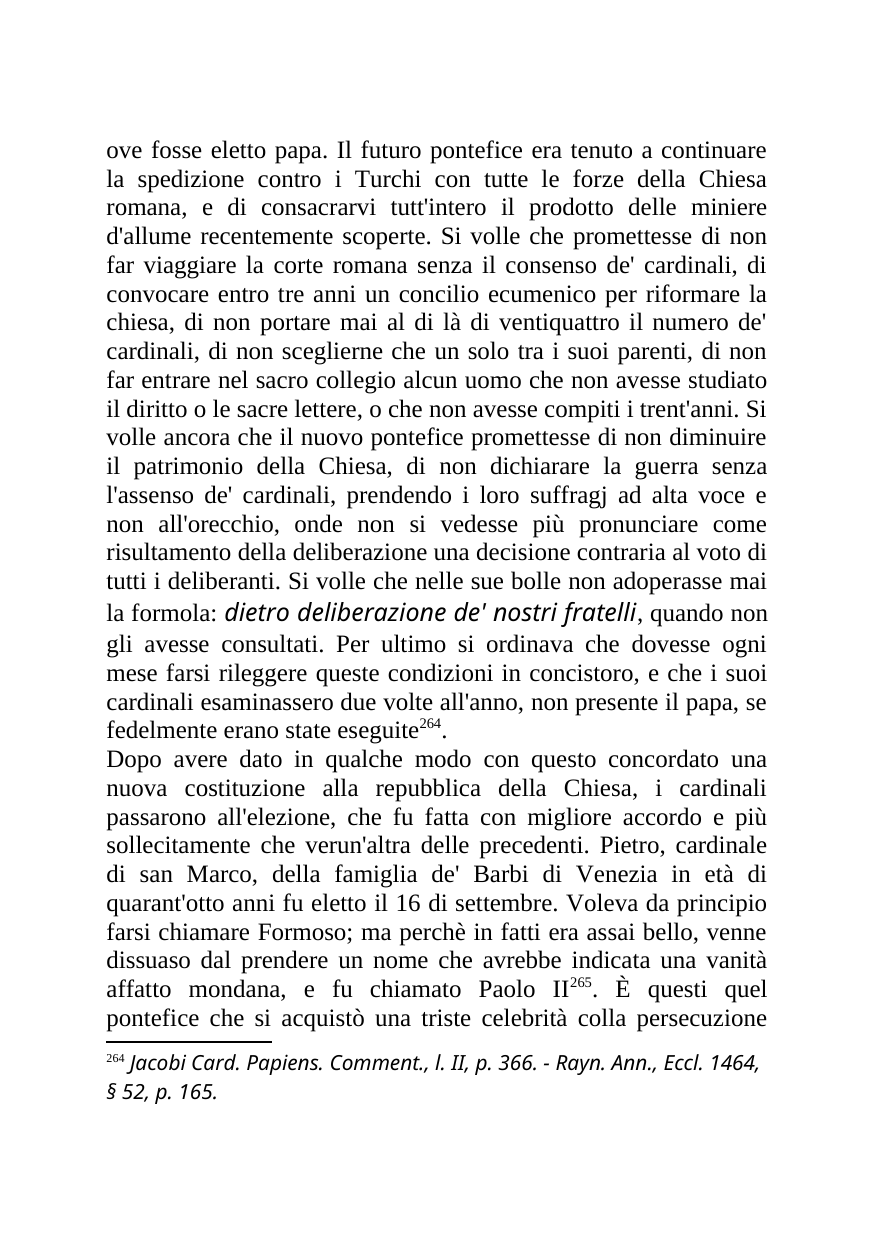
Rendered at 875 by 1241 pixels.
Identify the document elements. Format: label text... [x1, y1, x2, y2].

text Dopo avere dato in qualche modo con questo concordato una nuova costituzione alla repubblica della Chiesa, i cardinali passarono all'elezione, che fu fatta con migliore accordo e più sollecitamente che verun'altra delle precedenti. Pietro, cardinale di san Marco, della famiglia de' Barbi di Venezia in età di quarant'otto anni fu eletto il 16 di settembre. Voleva da principio farsi chiamare Formoso; ma perchè in fatti era assai bello, venne dissuaso dal prendere un nome che avrebbe indicata una vanità affatto mondana, e fu chiamato Paolo II. È questi quel pontefice che si acquistò una triste celebrità colla persecuzione [106, 744, 768, 1032]
text ove fosse eletto papa. Il futuro pontefice era tenuto a continuare la spedizione contro i Turchi con tutte le forze della Chiesa romana, e di consacrarvi tutt'intero il prodotto delle miniere d'allume recentemente scoperte. Si volle che promettesse di non far viaggiare la corte romana senza il consenso de' cardinali, di convocare entro tre anni un concilio ecumenico per riformare la chiesa, di non portare mai al di là di ventiquattro il numero de' cardinali, di non sceglierne che un solo tra i suoi parenti, di non far entrare nel sacro collegio alcun uomo che non avesse studiato il diritto o le sacre lettere, o che non avesse compiti i trent'anni. Si volle ancora che il nuovo pontefice promettesse di non diminuire il patrimonio della Chiesa, di non dichiarare la guerra senza l'assenso de' cardinali, prendendo i loro suffragj ad alta voce e non all'orecchio, onde non si vedesse più pronunciare come risultamento della deliberazione una decisione contraria al voto di tutti i deliberanti. Si volle che nelle sue bolle non adoperasse mai la formola: dietro deliberazione de' nostri fratelli, quando non gli avesse consultati. Per ultimo si ordinava che dovesse ogni mese farsi rileggere queste condizioni in concistoro, e che i suoi cardinali esaminassero due volte all'anno, non presente il papa, se fedelmente erano state eseguite. [106, 135, 768, 744]
text Jacobi Card. Papiens. Comment., l. II, p. 366. - Rayn. Ann., Eccl. 1464, § 52, p. 165. [106, 1048, 768, 1105]
